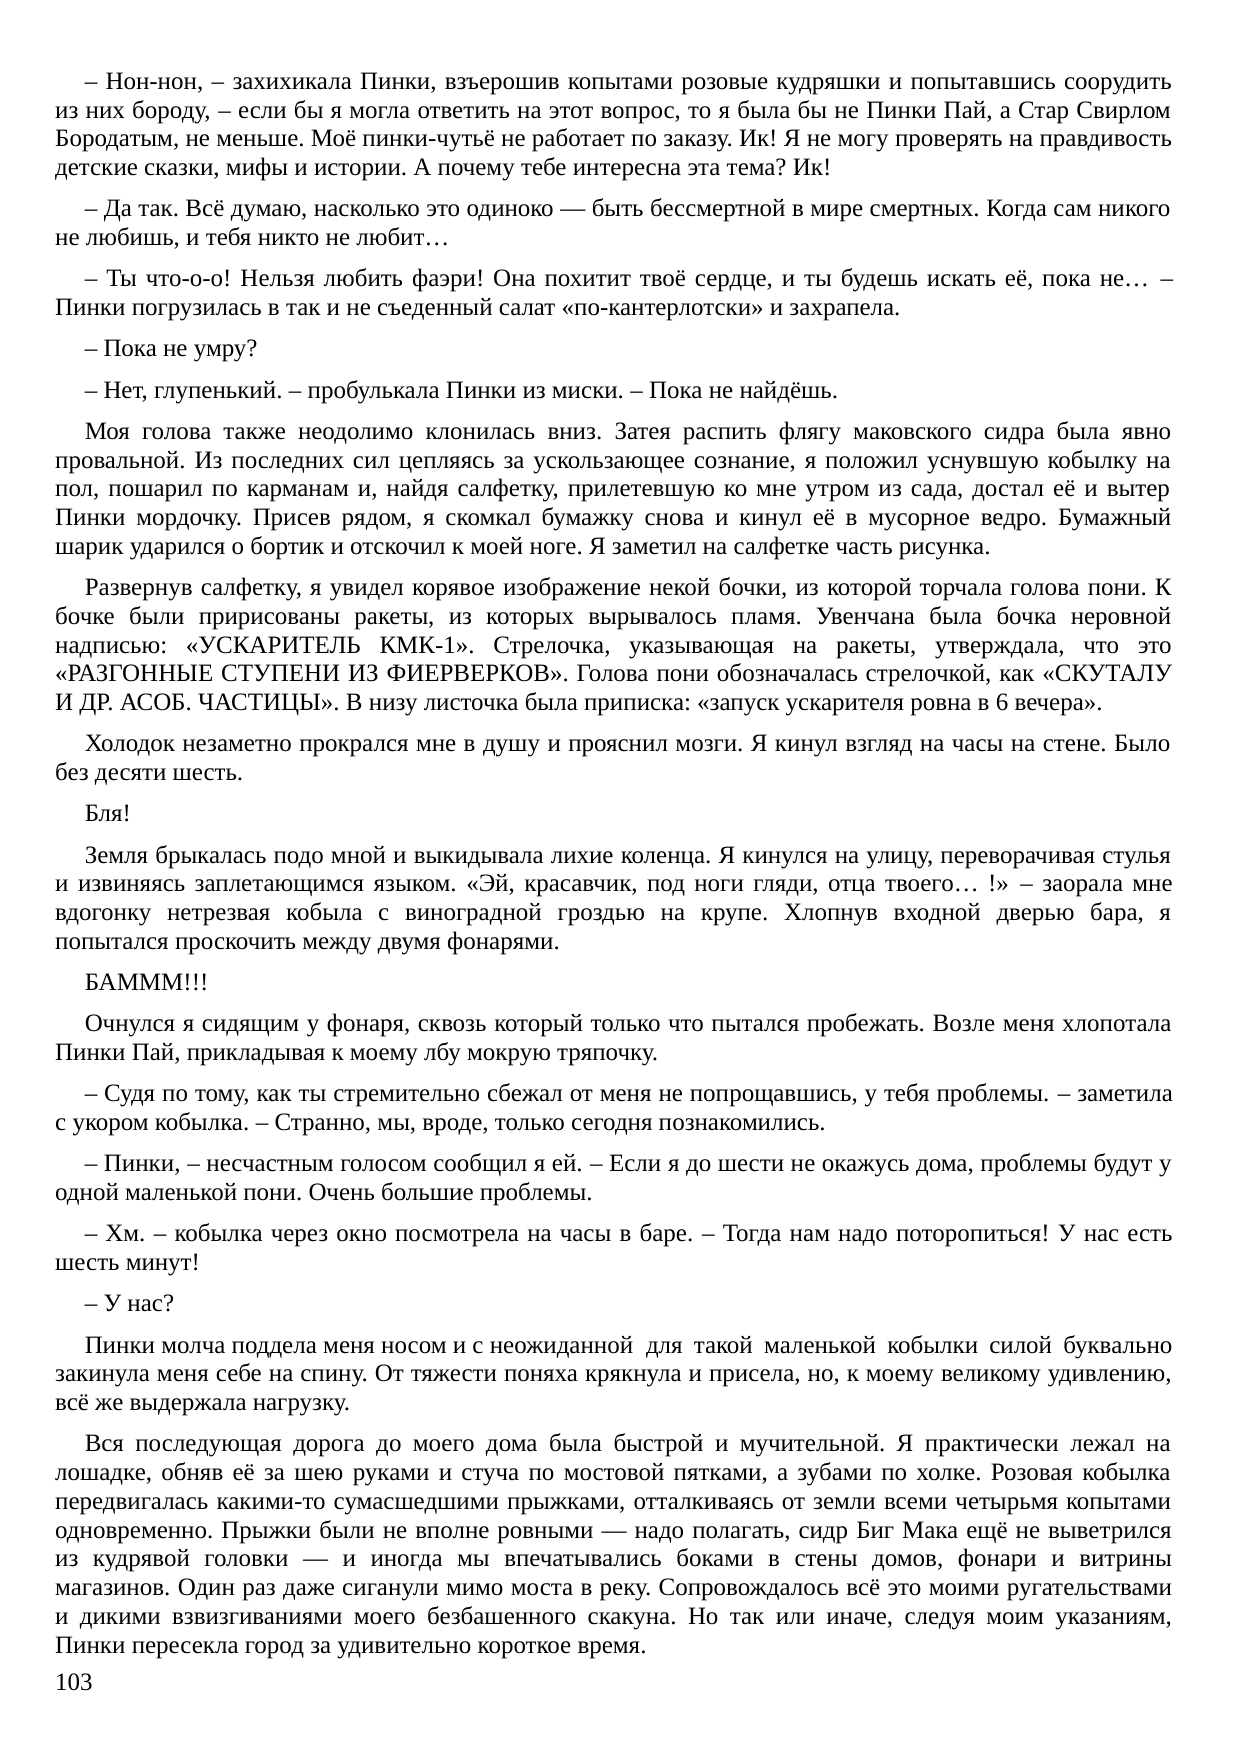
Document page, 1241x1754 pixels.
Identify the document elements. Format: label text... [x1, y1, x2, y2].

text – Пока не умру? [55, 333, 1173, 362]
text БАМММ!!! [55, 967, 1173, 996]
text Бля! [55, 798, 1173, 827]
text – Нон-нон, – захихикала Пинки, взъерошив копытами розовые кудряшки и попытавшись соорудить из них бороду, – если бы я могла ответить на этот вопрос, то я была бы не Пинки Пай, а Стар Свирлом Бородатым, не меньше. Моё пинки-чутьё не работает по заказу. Ик! Я не могу проверять на правдивость детские сказки, мифы и истории. А почему тебе интересна эта тема? Ик! [55, 66, 1173, 181]
text Очнулся я сидящим у фонаря, сквозь который только что пытался пробежать. Возле меня хлопотала Пинки Пай, прикладывая к моему лбу мокрую тряпочку. [55, 1008, 1173, 1066]
text – У нас? [55, 1288, 1173, 1317]
text – Да так. Всё думаю, насколько это одиноко — быть бессмертной в мире смертных. Когда сам никого не любишь, и тебя никто не любит… [55, 193, 1173, 251]
text – Нет, глупенький. – пробулькала Пинки из миски. – Пока не найдёшь. [55, 375, 1173, 403]
text Земля брыкалась подо мной и выкидывала лихие коленца. Я кинулся на улицу, переворачивая стулья и извиняясь заплетающимся языком. «Эй, красавчик, под ноги гляди, отца твоего… !» – заорала мне вдогонку нетрезвая кобыла с виноградной гроздью на крупе. Хлопнув входной дверью бара, я попытался проскочить между двумя фонарями. [55, 840, 1173, 955]
text – Пинки, – несчастным голосом сообщил я ей. – Если я до шести не окажусь дома, проблемы будут у одной маленькой пони. Очень большие проблемы. [55, 1148, 1173, 1206]
text – Хм. – кобылка через окно посмотрела на часы в баре. – Тогда нам надо поторопиться! У нас есть шесть минут! [55, 1218, 1173, 1276]
text – Судя по тому, как ты стремительно сбежал от меня не попрощавшись, у тебя проблемы. – заметила с укором кобылка. – Странно, мы, вроде, только сегодня познакомились. [55, 1078, 1173, 1136]
text Вся последующая дорога до моего дома была быстрой и мучительной. Я практически лежал на лошадке, обняв её за шею руками и стуча по мостовой пятками, а зубами по холке. Розовая кобылка передвигалась какими-то сумасшедшими прыжками, отталкиваясь от земли всеми четырьмя копытами одновременно. Прыжки были не вполне ровными — надо полагать, сидр Биг Мака ещё не выветрился из кудрявой головки — и иногда мы впечатывались боками в стены домов, фонари и витрины магазинов. Один раз даже сиганули мимо моста в реку. Сопровождалось всё это моими ругательствами и дикими взвизгиваниями моего безбашенного скакуна. Но так или иначе, следуя моим указаниям, Пинки пересекла город за удивительно короткое время. [55, 1428, 1173, 1658]
text Моя голова также неодолимо клонилась вниз. Затея распить флягу маковского сидра была явно провальной. Из последних сил цепляясь за ускользающее сознание, я положил уснувшую кобылку на пол, пошарил по карманам и, найдя салфетку, прилетевшую ко мне утром из сада, достал её и вытер Пинки мордочку. Присев рядом, я скомкал бумажку снова и кинул её в мусорное ведро. Бумажный шарик ударился о бортик и отскочил к моей ноге. Я заметил на салфетке часть рисунка. [55, 416, 1173, 560]
text Холодок незаметно прокрался мне в душу и прояснил мозги. Я кинул взгляд на часы на стене. Было без десяти шесть. [55, 728, 1173, 786]
text Развернув салфетку, я увидел корявое изображение некой бочки, из которой торчала голова пони. К бочке были пририсованы ракеты, из которых вырывалось пламя. Увенчана была бочка неровной надписью: «УСКАРИТЕЛЬ КМК-1». Стрелочка, указывающая на ракеты, утверждала, что это «РАЗГОННЫЕ СТУПЕНИ ИЗ ФИЕРВЕРКОВ». Голова пони обозначалась стрелочкой, как «СКУТАЛУ И ДР. АСОБ. ЧАСТИЦЫ». В низу листочка была приписка: «запуск ускарителя ровна в 6 вечера». [55, 572, 1173, 716]
text – Ты что-о-о! Нельзя любить фаэри! Она похитит твоё сердце, и ты будешь искать её, пока не… – Пинки погрузилась в так и не съеденный салат «по-кантерлотски» и захрапела. [55, 263, 1173, 321]
text Пинки молча поддела меня носом и с неожиданной для такой маленькой кобылки силой буквально закинула меня себе на спину. От тяжести поняха крякнула и присела, но, к моему великому удивлению, всё же выдержала нагрузку. [55, 1330, 1173, 1416]
